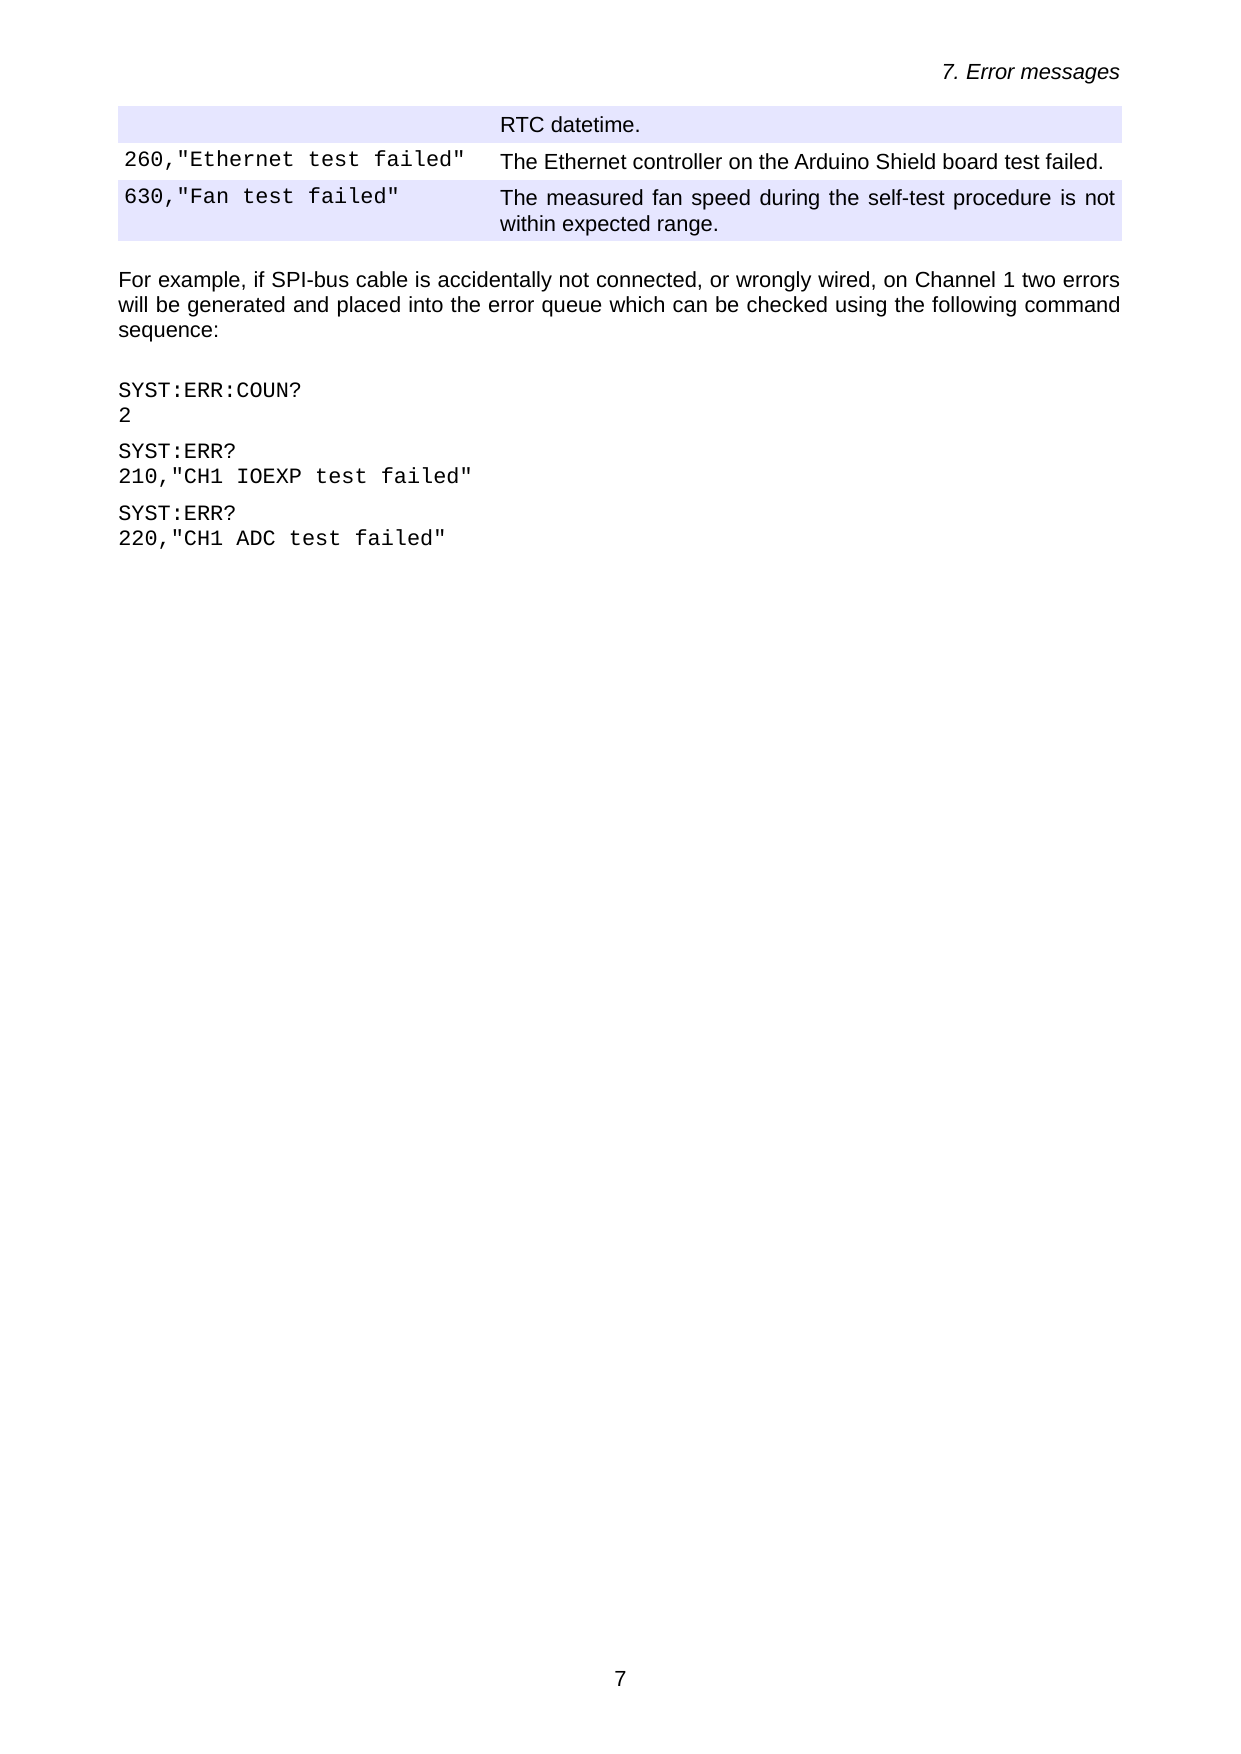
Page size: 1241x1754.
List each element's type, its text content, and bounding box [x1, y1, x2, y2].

table_cell 260,"Ethernet test failed" [118, 143, 494, 179]
text 2 [118, 404, 1122, 429]
text For example, if SPI-bus cable is accidentally not connected, or wrongly wired, on Channel 1 two errors will be generated and placed into the error queue which can be checked using the following command sequence: [118, 267, 1122, 342]
table_cell The Ethernet controller on the Arduino Shield board test failed. [494, 143, 1122, 179]
text SYST:ERR? [118, 502, 1122, 527]
text 210,"CH1 IOEXP test failed" [118, 465, 1122, 490]
text SYST:ERR? [118, 441, 1122, 465]
table_cell RTC datetime. [494, 106, 1122, 143]
table_cell 630,"Fan test failed" [118, 180, 494, 241]
table_cell The measured fan speed during the self-test procedure is not within expected range. [494, 180, 1122, 241]
text 220,"CH1 ADC test failed" [118, 527, 1122, 552]
text SYST:ERR:COUN? [118, 379, 1122, 404]
table_cell [118, 106, 494, 143]
